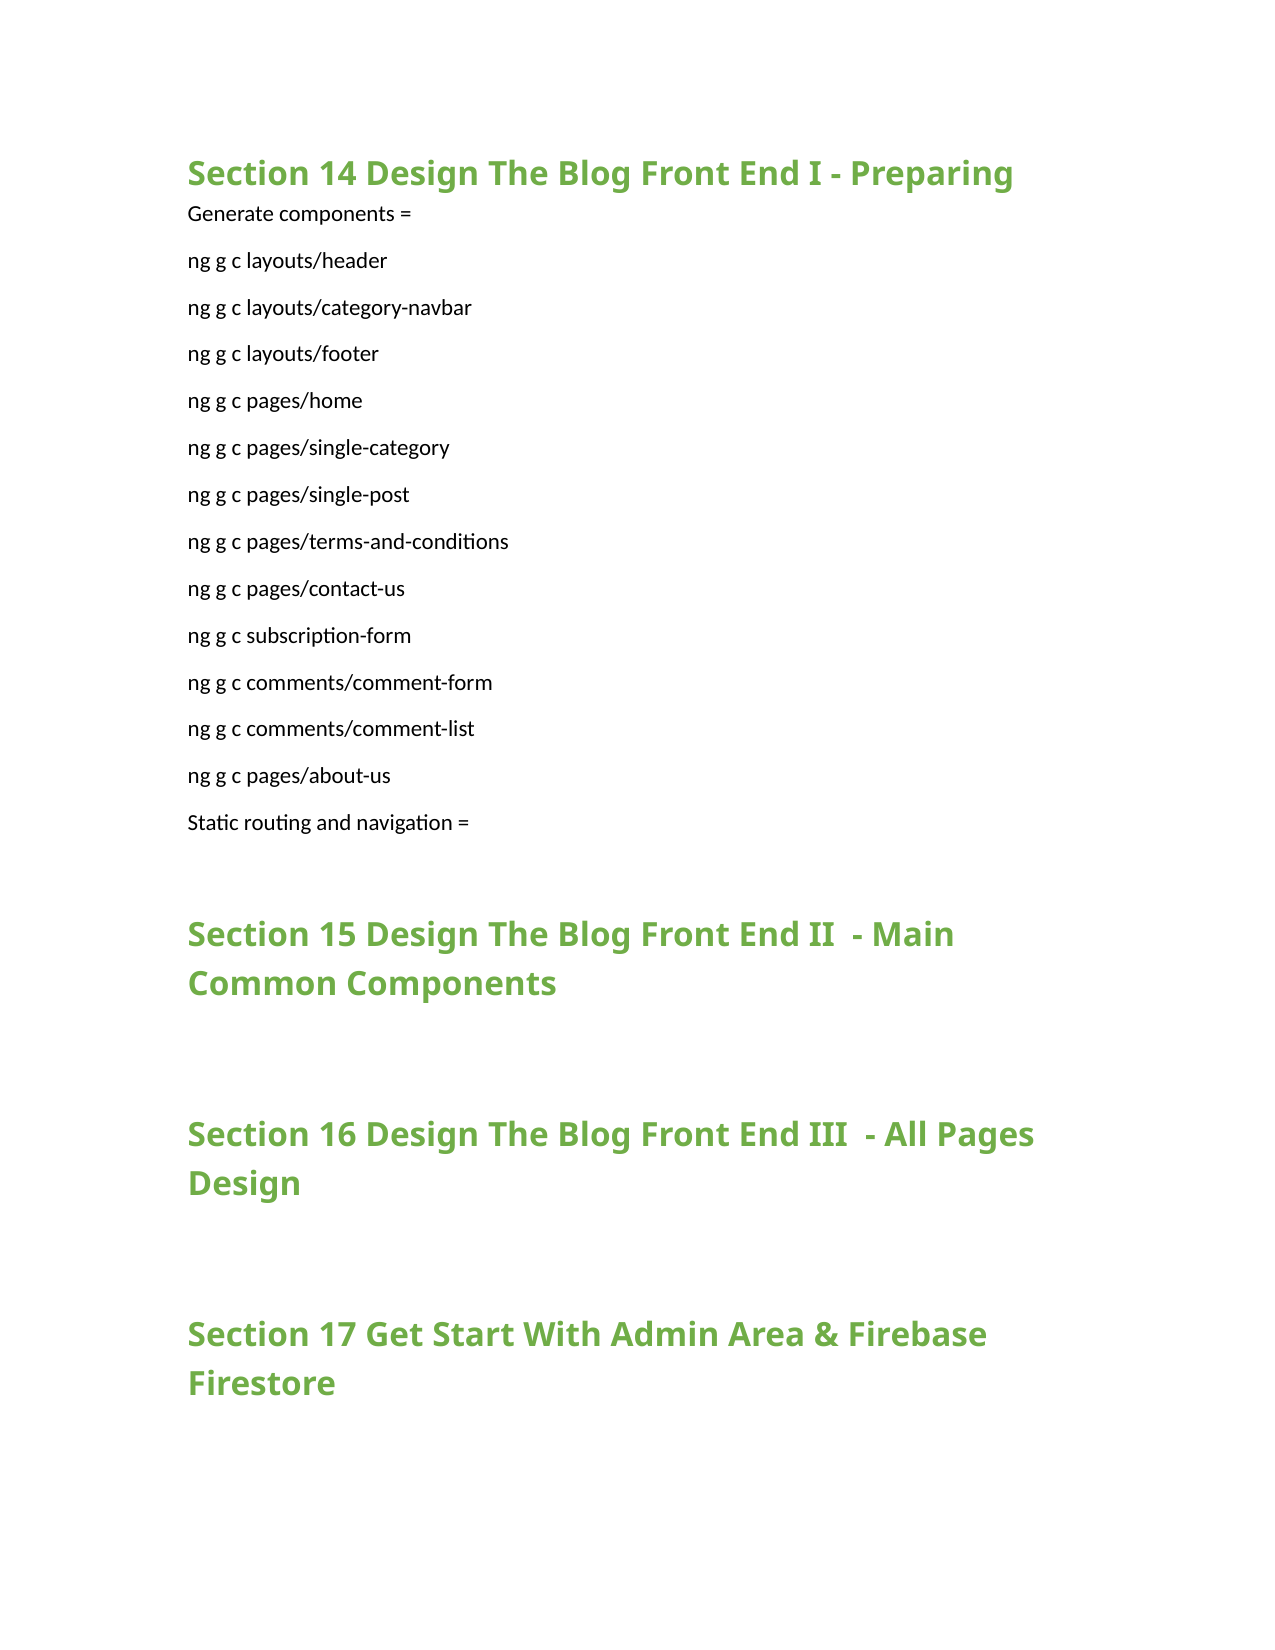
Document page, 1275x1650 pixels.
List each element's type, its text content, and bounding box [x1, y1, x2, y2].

text ng g c layouts/footer [187, 339, 1087, 368]
text ng g c comments/comment-form [187, 668, 1087, 696]
subtitle Section 16 Design The Blog Front End III - All Pages Design [187, 1110, 1087, 1205]
text Generate components = [187, 199, 1087, 227]
subtitle Section 17 Get Start With Admin Area & Firebase Firestore [187, 1310, 1087, 1405]
text ng g c pages/home [187, 386, 1087, 414]
text ng g c pages/single-category [187, 433, 1087, 461]
subtitle Section 14 Design The Blog Front End I - Preparing [187, 150, 1087, 195]
subtitle Section 15 Design The Blog Front End II - Main Common Components [187, 910, 1087, 1005]
text ng g c pages/single-post [187, 480, 1087, 508]
text ng g c layouts/header [187, 246, 1087, 274]
text ng g c pages/terms-and-conditions [187, 527, 1087, 555]
text ng g c layouts/category-navbar [187, 293, 1087, 321]
text ng g c subscription-form [187, 621, 1087, 649]
text Static routing and navigation = [187, 808, 1087, 836]
text ng g c pages/about-us [187, 761, 1087, 789]
text ng g c comments/comment-list [187, 714, 1087, 743]
text ng g c pages/contact-us [187, 574, 1087, 602]
